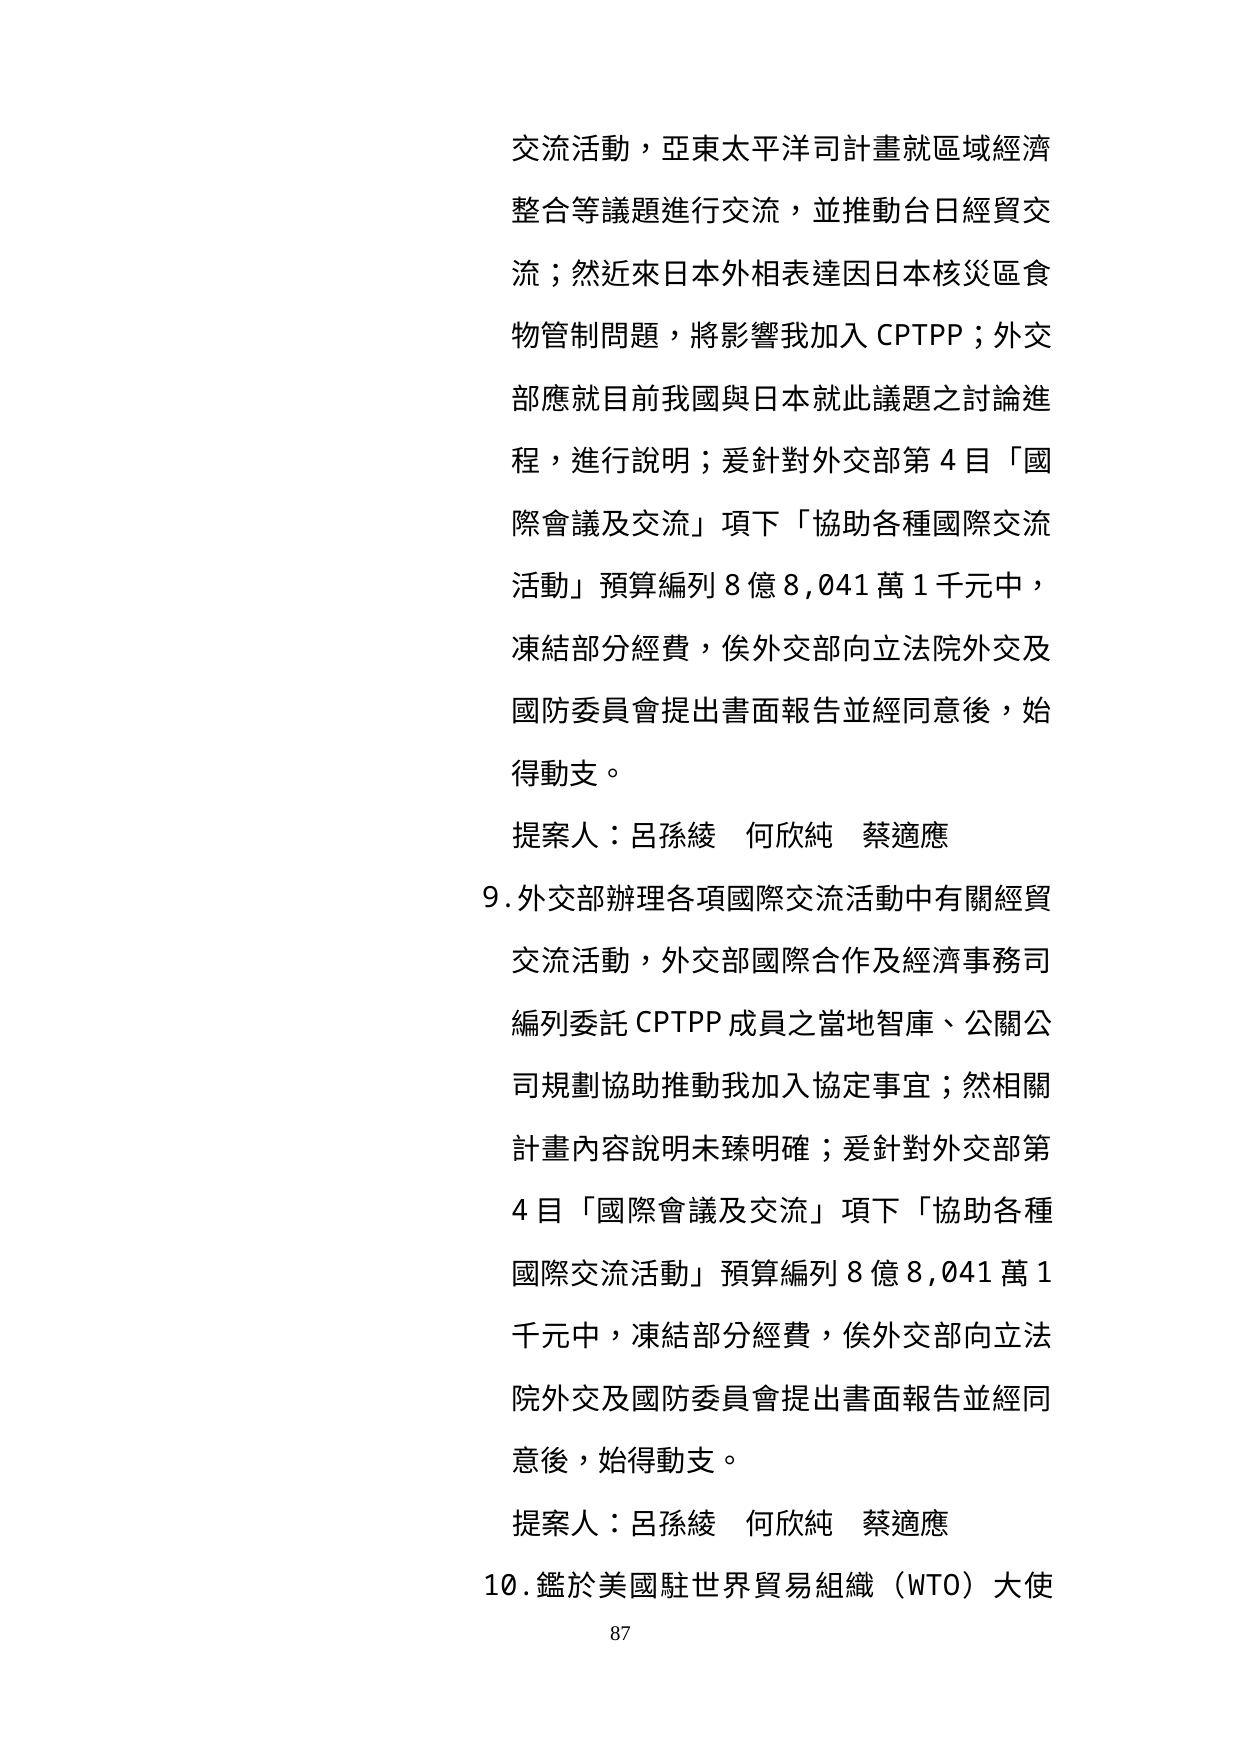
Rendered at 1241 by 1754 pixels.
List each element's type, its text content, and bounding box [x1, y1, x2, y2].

text 9.外交部辦理各項國際交流活動中有關經貿交流活動，外交部國際合作及經濟事務司編列委託CPTPP成員之當地智庫、公關公司規劃協助推動我加入協定事宜；然相關計畫內容說明未臻明確；爰針對外交部第4目「國際會議及交流」項下「協助各種國際交流活動」預算編列8億8,041萬1千元中，凍結部分經費，俟外交部向立法院外交及國防委員會提出書面報告並經同意後，始得動支。 [482, 855, 1053, 1480]
text 提案人：呂孫綾 何欣純 蔡適應 [512, 792, 1053, 855]
text 10.鑑於美國駐世界貿易組織（WTO）大使 [482, 1542, 1053, 1605]
text 提案人：呂孫綾 何欣純 蔡適應 [512, 1480, 1053, 1542]
text 交流活動，亞東太平洋司計畫就區域經濟整合等議題進行交流，並推動台日經貿交流；然近來日本外相表達因日本核災區食物管制問題，將影響我加入CPTPP；外交部應就目前我國與日本就此議題之討論進程，進行說明；爰針對外交部第4目「國際會議及交流」項下「協助各種國際交流活動」預算編列8億8,041萬1千元中，凍結部分經費，俟外交部向立法院外交及國防委員會提出書面報告並經同意後，始得動支。 [482, 105, 1053, 792]
